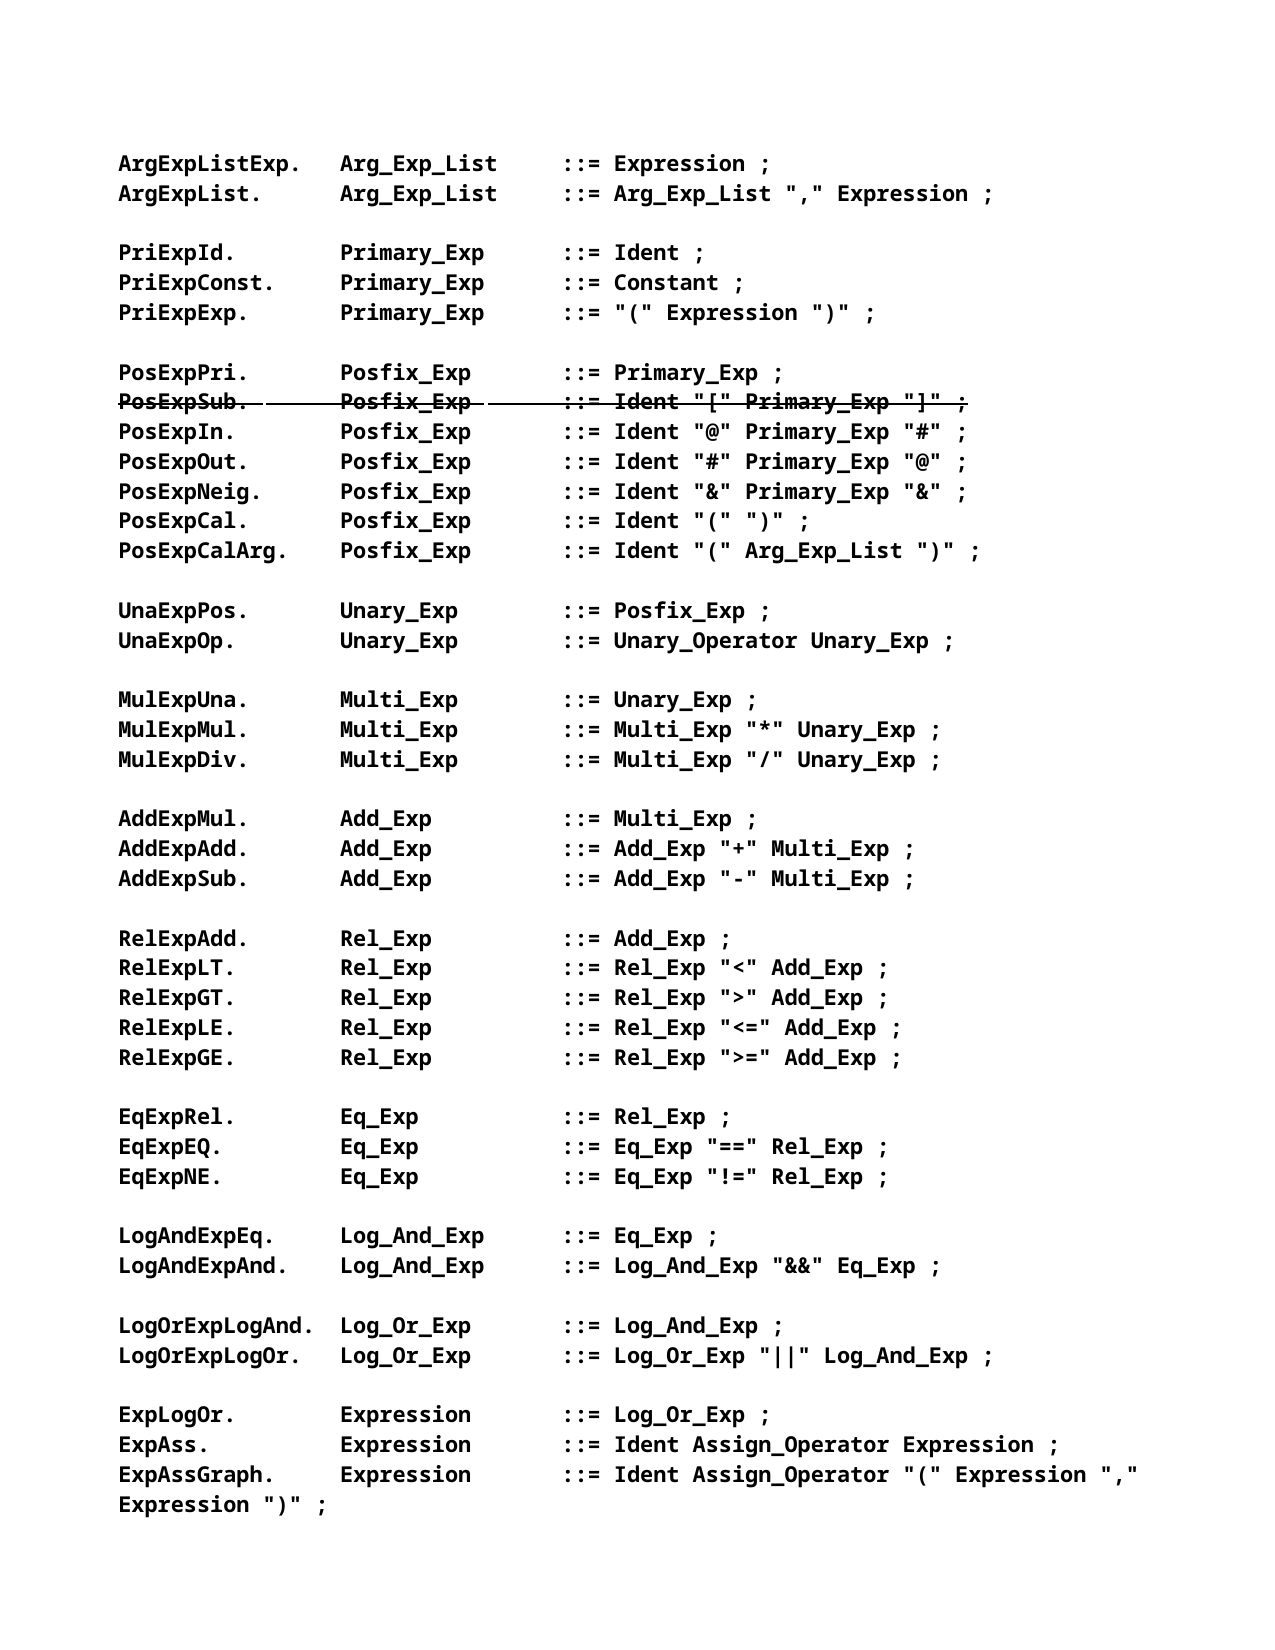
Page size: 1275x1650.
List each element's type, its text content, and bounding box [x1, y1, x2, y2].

text UnaExpPos. Unary_Exp ::= Posfix_Exp ; [118, 595, 1157, 624]
text RelExpLT. Rel_Exp ::= Rel_Exp "<" Add_Exp ; [118, 952, 1157, 982]
text PriExpConst. Primary_Exp ::= Constant ; [118, 267, 1157, 297]
text LogOrExpLogAnd. Log_Or_Exp ::= Log_And_Exp ; [118, 1310, 1157, 1339]
text MulExpUna. Multi_Exp ::= Unary_Exp ; [118, 684, 1157, 714]
text PosExpPri. Posfix_Exp ::= Primary_Exp ; [118, 356, 1157, 386]
text PosExpCalArg. Posfix_Exp ::= Ident "(" Arg_Exp_List ")" ; [118, 535, 1157, 565]
text UnaExpOp. Unary_Exp ::= Unary_Operator Unary_Exp ; [118, 624, 1157, 654]
text PosExpOut. Posfix_Exp ::= Ident "#" Primary_Exp "@" ; [118, 446, 1157, 476]
text ExpAssGraph. Expression ::= Ident Assign_Operator "(" Expression "," Expression ")" ; [118, 1459, 1157, 1518]
text LogAndExpAnd. Log_And_Exp ::= Log_And_Exp "&&" Eq_Exp ; [118, 1250, 1157, 1280]
text EqExpRel. Eq_Exp ::= Rel_Exp ; [118, 1101, 1157, 1131]
text EqExpEQ. Eq_Exp ::= Eq_Exp "==" Rel_Exp ; [118, 1131, 1157, 1161]
text AddExpAdd. Add_Exp ::= Add_Exp "+" Multi_Exp ; [118, 833, 1157, 863]
text PriExpExp. Primary_Exp ::= "(" Expression ")" ; [118, 297, 1157, 327]
text PosExpIn. Posfix_Exp ::= Ident "@" Primary_Exp "#" ; [118, 416, 1157, 446]
text PriExpId. Primary_Exp ::= Ident ; [118, 237, 1157, 267]
text ArgExpListExp. Arg_Exp_List ::= Expression ; [118, 148, 1157, 178]
text EqExpNE. Eq_Exp ::= Eq_Exp "!=" Rel_Exp ; [118, 1161, 1157, 1191]
text ExpLogOr. Expression ::= Log_Or_Exp ; [118, 1399, 1157, 1429]
text RelExpAdd. Rel_Exp ::= Add_Exp ; [118, 922, 1157, 952]
text PosExpSub. Posfix_Exp ::= Ident "[" Primary_Exp "]" ; [118, 386, 1157, 416]
text PosExpNeig. Posfix_Exp ::= Ident "&" Primary_Exp "&" ; [118, 476, 1157, 505]
text RelExpGT. Rel_Exp ::= Rel_Exp ">" Add_Exp ; [118, 982, 1157, 1012]
text AddExpSub. Add_Exp ::= Add_Exp "-" Multi_Exp ; [118, 863, 1157, 893]
text RelExpGE. Rel_Exp ::= Rel_Exp ">=" Add_Exp ; [118, 1042, 1157, 1071]
text MulExpMul. Multi_Exp ::= Multi_Exp "*" Unary_Exp ; [118, 714, 1157, 744]
text LogAndExpEq. Log_And_Exp ::= Eq_Exp ; [118, 1220, 1157, 1250]
text MulExpDiv. Multi_Exp ::= Multi_Exp "/" Unary_Exp ; [118, 744, 1157, 773]
text LogOrExpLogOr. Log_Or_Exp ::= Log_Or_Exp "||" Log_And_Exp ; [118, 1339, 1157, 1369]
text RelExpLE. Rel_Exp ::= Rel_Exp "<=" Add_Exp ; [118, 1012, 1157, 1042]
text ExpAss. Expression ::= Ident Assign_Operator Expression ; [118, 1429, 1157, 1459]
text AddExpMul. Add_Exp ::= Multi_Exp ; [118, 803, 1157, 833]
text PosExpCal. Posfix_Exp ::= Ident "(" ")" ; [118, 505, 1157, 535]
text ArgExpList. Arg_Exp_List ::= Arg_Exp_List "," Expression ; [118, 178, 1157, 207]
